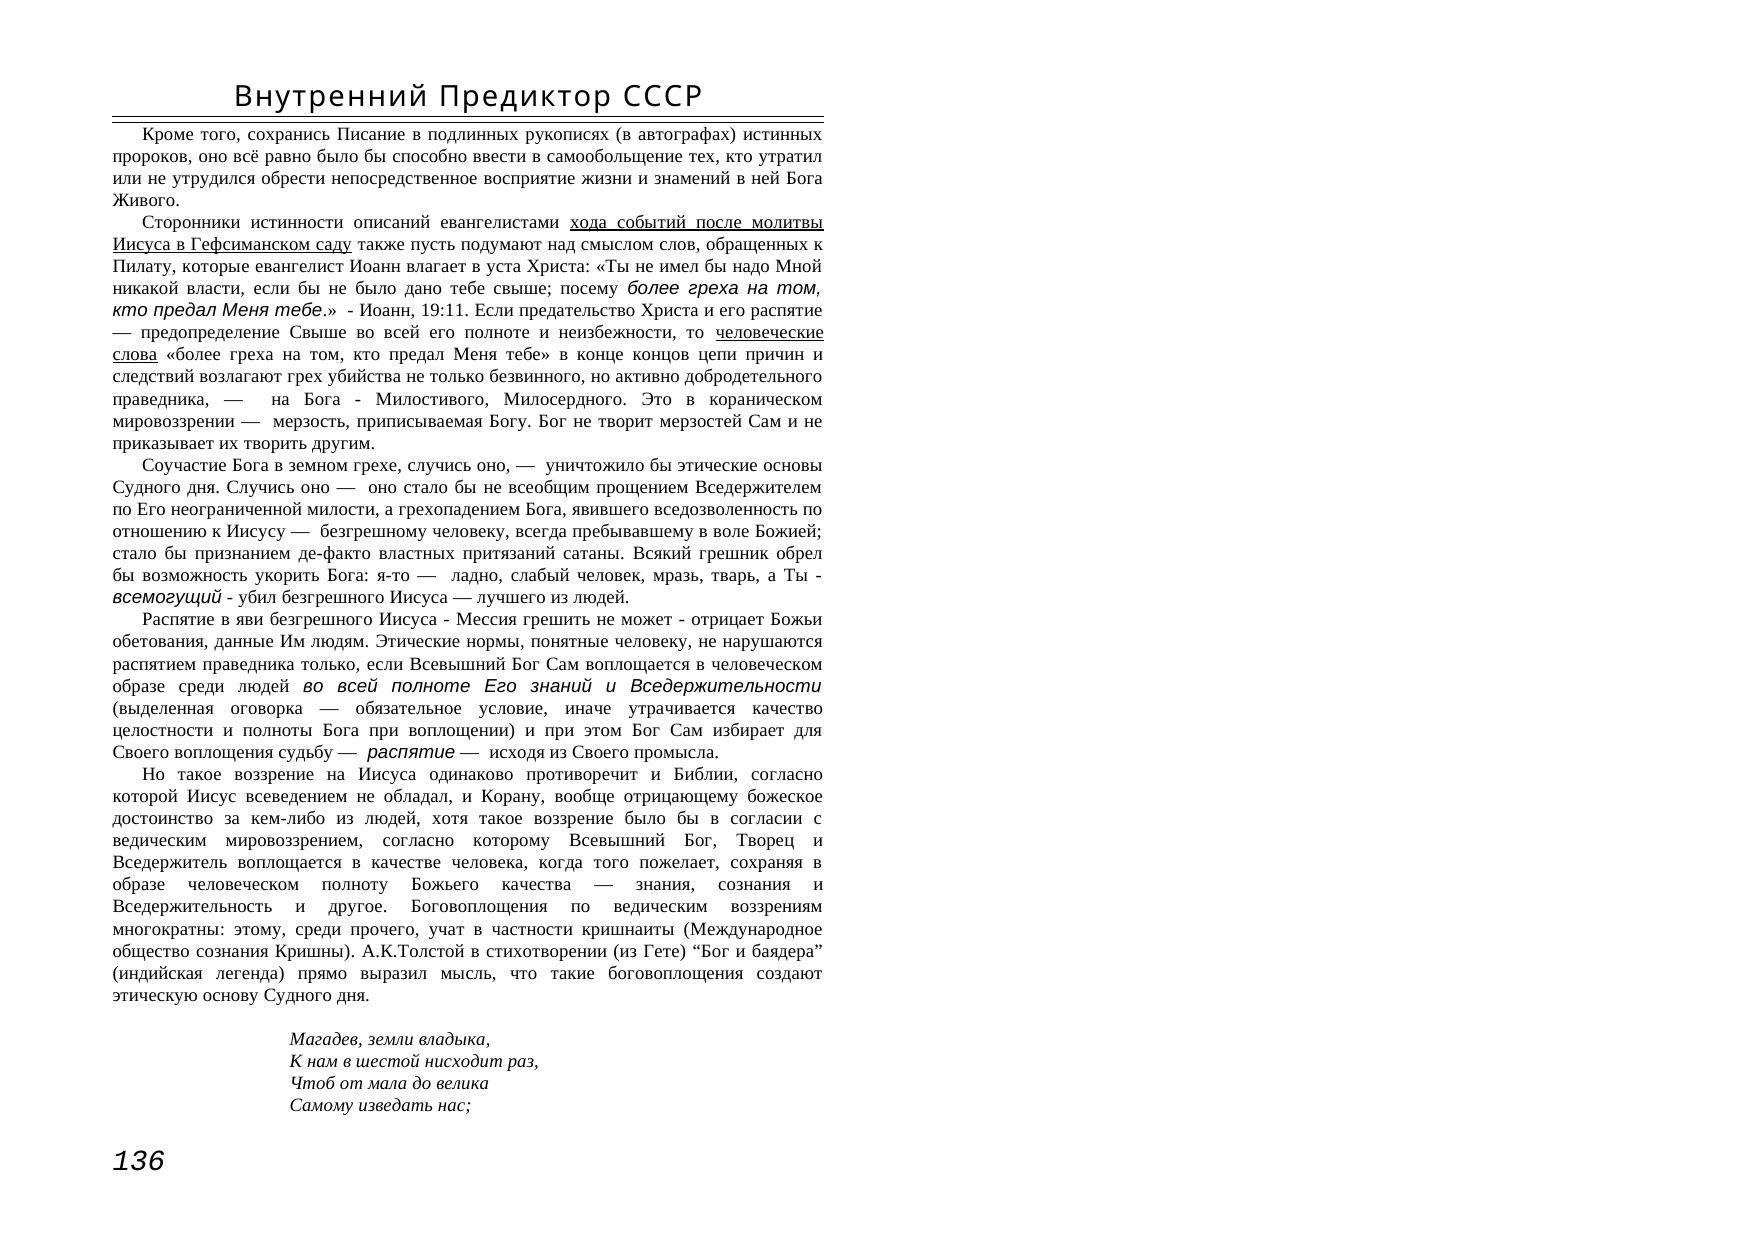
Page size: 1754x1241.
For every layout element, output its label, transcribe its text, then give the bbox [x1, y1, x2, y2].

text Распятие в яви безгрешного Иисуса - Мессия грешить не может - отрицает Божьи обетования, данные Им людям. Этические нормы, понятные человеку, не нарушаются распятием праведника только, если Всевышний Бог Сам воплощается в человеческом образе среди людей во всей полноте Его знаний и Вседержительности (выделенная оговорка — обязательное условие, иначе утрачивается качество целостности и полноты Бога при воплощении) и при этом Бог Сам избирает для Своего воплощения судьбу — распятие — исходя из Своего промысла. [112, 608, 824, 762]
text Сторонники истинности описаний евангелистами хода событий после молитвы Иисуса в Гефсиманском саду также пусть подумают над смыслом слов, обращенных к Пилату, которые евангелист Иоанн влагает в уста Христа: «Ты не имел бы надо Мной никакой власти, если бы не было дано тебе свыше; посему более греха на том, кто предал Меня тебе.» - Иоанн, 19:11. Если предательство Христа и его распятие — предопределение Свыше во всей его полноте и неизбежности, то человеческие слова «более греха на том, кто предал Меня тебе» в конце концов цепи причин и следствий возлагают грех убийства не только безвинного, но активно добродетельного праведника, — на Бога - Милостивого, Милосердного. Это в кораническом мировоззрении — мерзость, приписываемая Богу. Бог не творит мерзостей Сам и не приказывает их творить другим. [112, 210, 824, 453]
text Магадев, земли владыка, [112, 1027, 824, 1049]
text Кроме того, сохранись Писание в подлинных рукописях (в автографах) истинных пророков, оно всё равно было бы способно ввести в самообольщение тех, кто утратил или не утрудился обрести непосредственное восприятие жизни и знамений в ней Бога Живого. [112, 123, 824, 210]
text Соучастие Бога в земном грехе, случись оно, — уничтожило бы этические основы Судного дня. Случись оно — оно стало бы не всеобщим прощением Вседержителем по Его неограниченной милости, а грехопадением Бога, явившего вседозволенность по отношению к Иисусу — безгрешному человеку, всегда пребывавшему в воле Божией; стало бы признанием де-факто властных притязаний сатаны. Всякий грешник обрел бы возможность укорить Бога: я-то — ладно, слабый человек, мразь, тварь, а Ты - всемогущий - убил безгрешного Иисуса — лучшего из людей. [112, 453, 824, 608]
text Чтоб от мала до велика [112, 1072, 824, 1094]
text К нам в шестой нисходит раз, [112, 1049, 824, 1072]
text Самому изведать нас; [112, 1094, 824, 1116]
text Но такое воззрение на Иисуса одинаково противоречит и Библии, согласно которой Иисус всеведением не обладал, и Корану, вообще отрицающему божеское достоинство за кем-либо из людей, хотя такое воззрение было бы в согласии с ведическим мировоззрением, согласно которому Всевышний Бог, Творец и Вседержитель воплощается в качестве человека, когда того пожелает, сохраняя в образе человеческом полноту Божьего качества — знания, сознания и Вседержительность и другое. Боговоплощения по ведическим воззрениям многократны: этому, среди прочего, учат в частности кришнаиты (Международное общество сознания Кришны). А.К.Толстой в стихотворении (из Гете) “Бог и баядера” (индийская легенда) прямо выразил мысль, что такие боговоплощения создают этическую основу Судного дня. [112, 762, 824, 1005]
